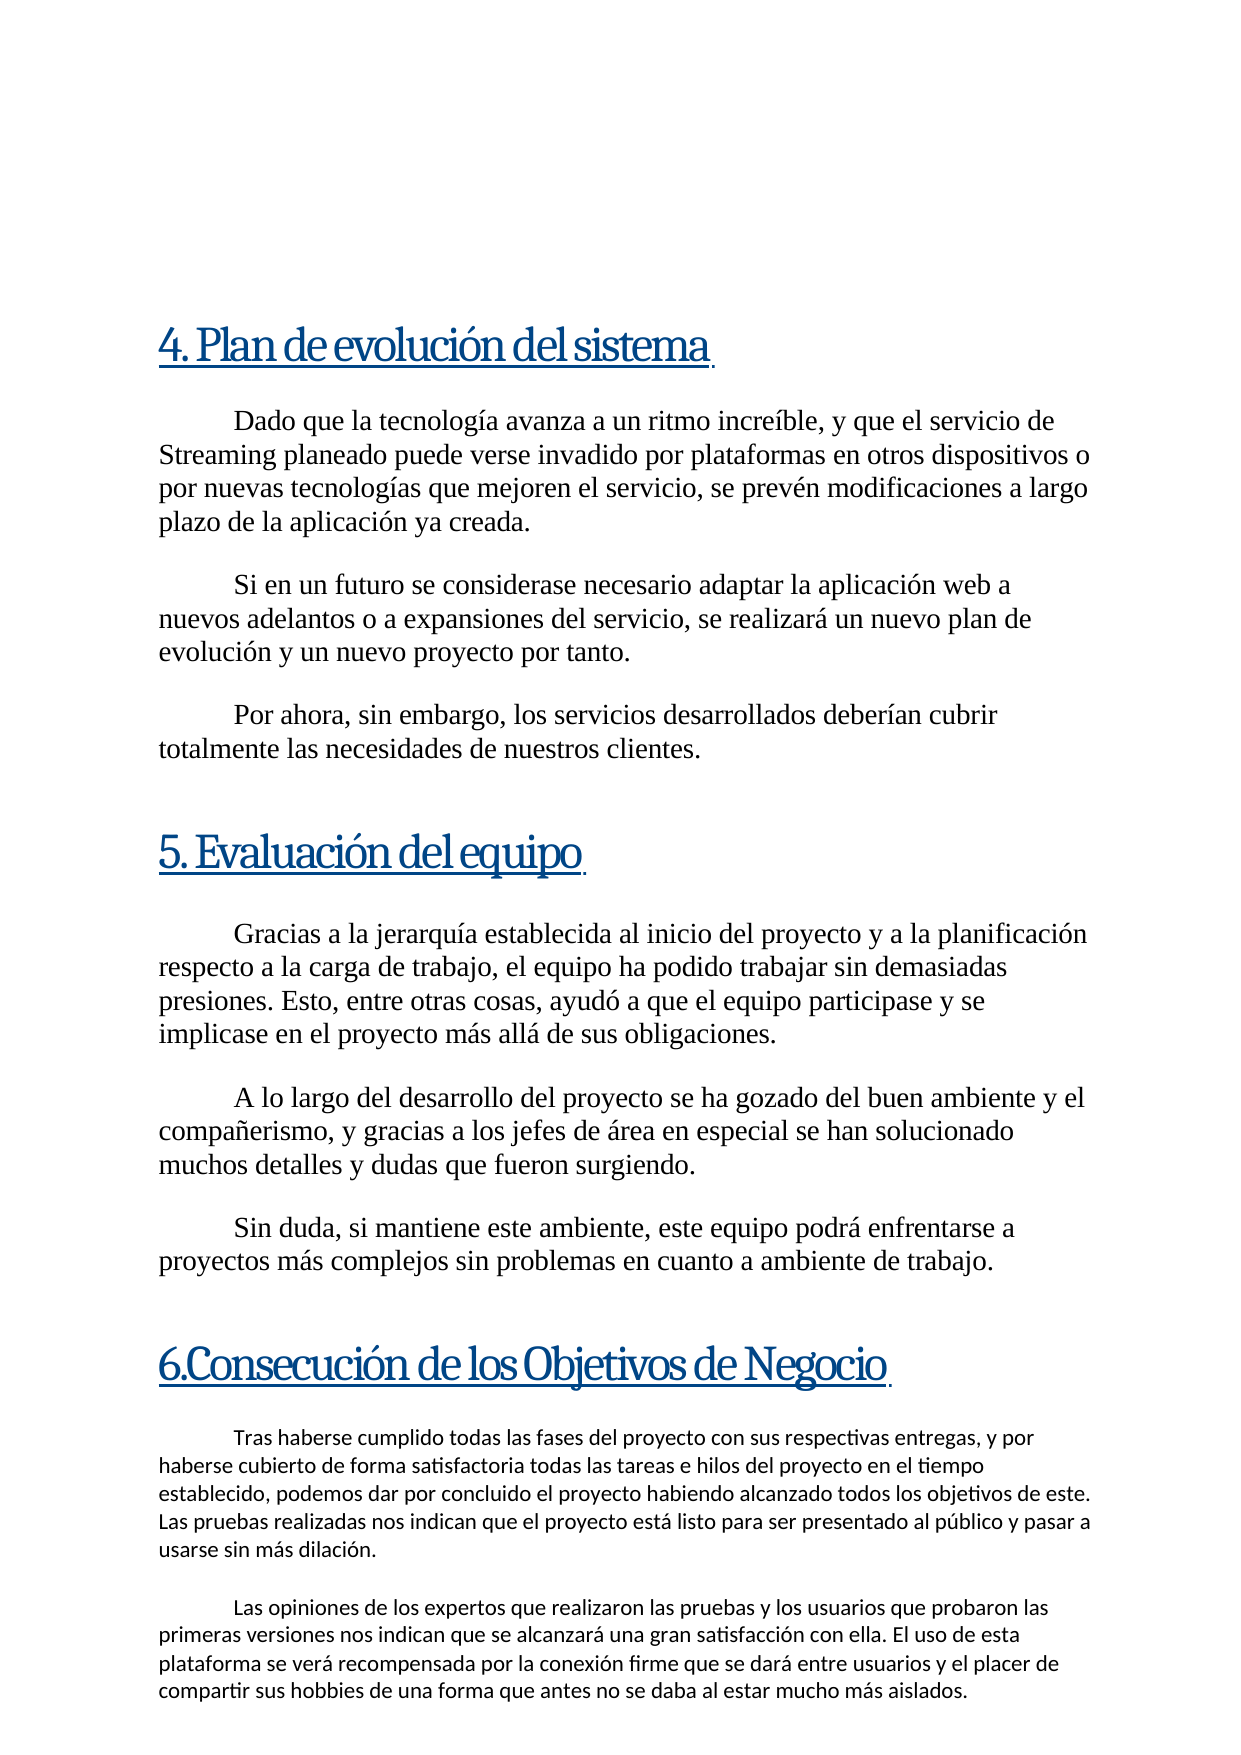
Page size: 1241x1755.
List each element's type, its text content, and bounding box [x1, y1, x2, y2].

text Sin duda, si mantiene este ambiente, este equipo podrá enfrentarse a proyectos más complejos sin problemas en cuanto a ambiente de trabajo. [158, 1210, 1093, 1277]
text Gracias a la jerarquía establecida al inicio del proyecto y a la planificación respecto a la carga de trabajo, el equipo ha podido trabajar sin demasiadas presiones. Esto, entre otras cosas, ayudó a que el equipo participase y se implicase en el proyecto más allá de sus obligaciones. [158, 916, 1093, 1050]
text Las opiniones de los expertos que realizaron las pruebas y los usuarios que probaron las primeras versiones nos indican que se alcanzará una gran satisfacción con ella. El uso de esta plataforma se verá recompensada por la conexión firme que se dará entre usuarios y el placer de compartir sus hobbies de una forma que antes no se daba al estar mucho más aislados. [158, 1593, 1093, 1705]
text Tras haberse cumplido todas las fases del proyecto con sus respectivas entregas, y por haberse cubierto de forma satisfactoria todas las tareas e hilos del proyecto en el tiempo establecido, podemos dar por concluido el proyecto habiendo alcanzado todos los objetivos de este. Las pruebas realizadas nos indican que el proyecto está listo para ser presentado al público y pasar a usarse sin más dilación. [158, 1423, 1093, 1563]
list 4. Plan de evolución del sistema [158, 316, 1093, 374]
list 5. Evaluación del equipo [158, 823, 1093, 881]
text Si en un futuro se considerase necesario adaptar la aplicación web a nuevos adelantos o a expansiones del servicio, se realizará un nuevo plan de evolución y un nuevo proyecto por tanto. [158, 567, 1093, 668]
list 6.Consecución de los Objetivos de Negocio [158, 1336, 1093, 1393]
text Dado que la tecnología avanza a un ritmo increíble, y que el servicio de Streaming planeado puede verse invadido por plataformas en otros dispositivos o por nuevas tecnologías que mejoren el servicio, se prevén modificaciones a largo plazo de la aplicación ya creada. [158, 403, 1093, 537]
text A lo largo del desarrollo del proyecto se ha gozado del buen ambiente y el compañerismo, y gracias a los jefes de área en especial se han solucionado muchos detalles y dudas que fueron surgiendo. [158, 1080, 1093, 1180]
text Por ahora, sin embargo, los servicios desarrollados deberían cubrir totalmente las necesidades de nuestros clientes. [158, 697, 1093, 764]
